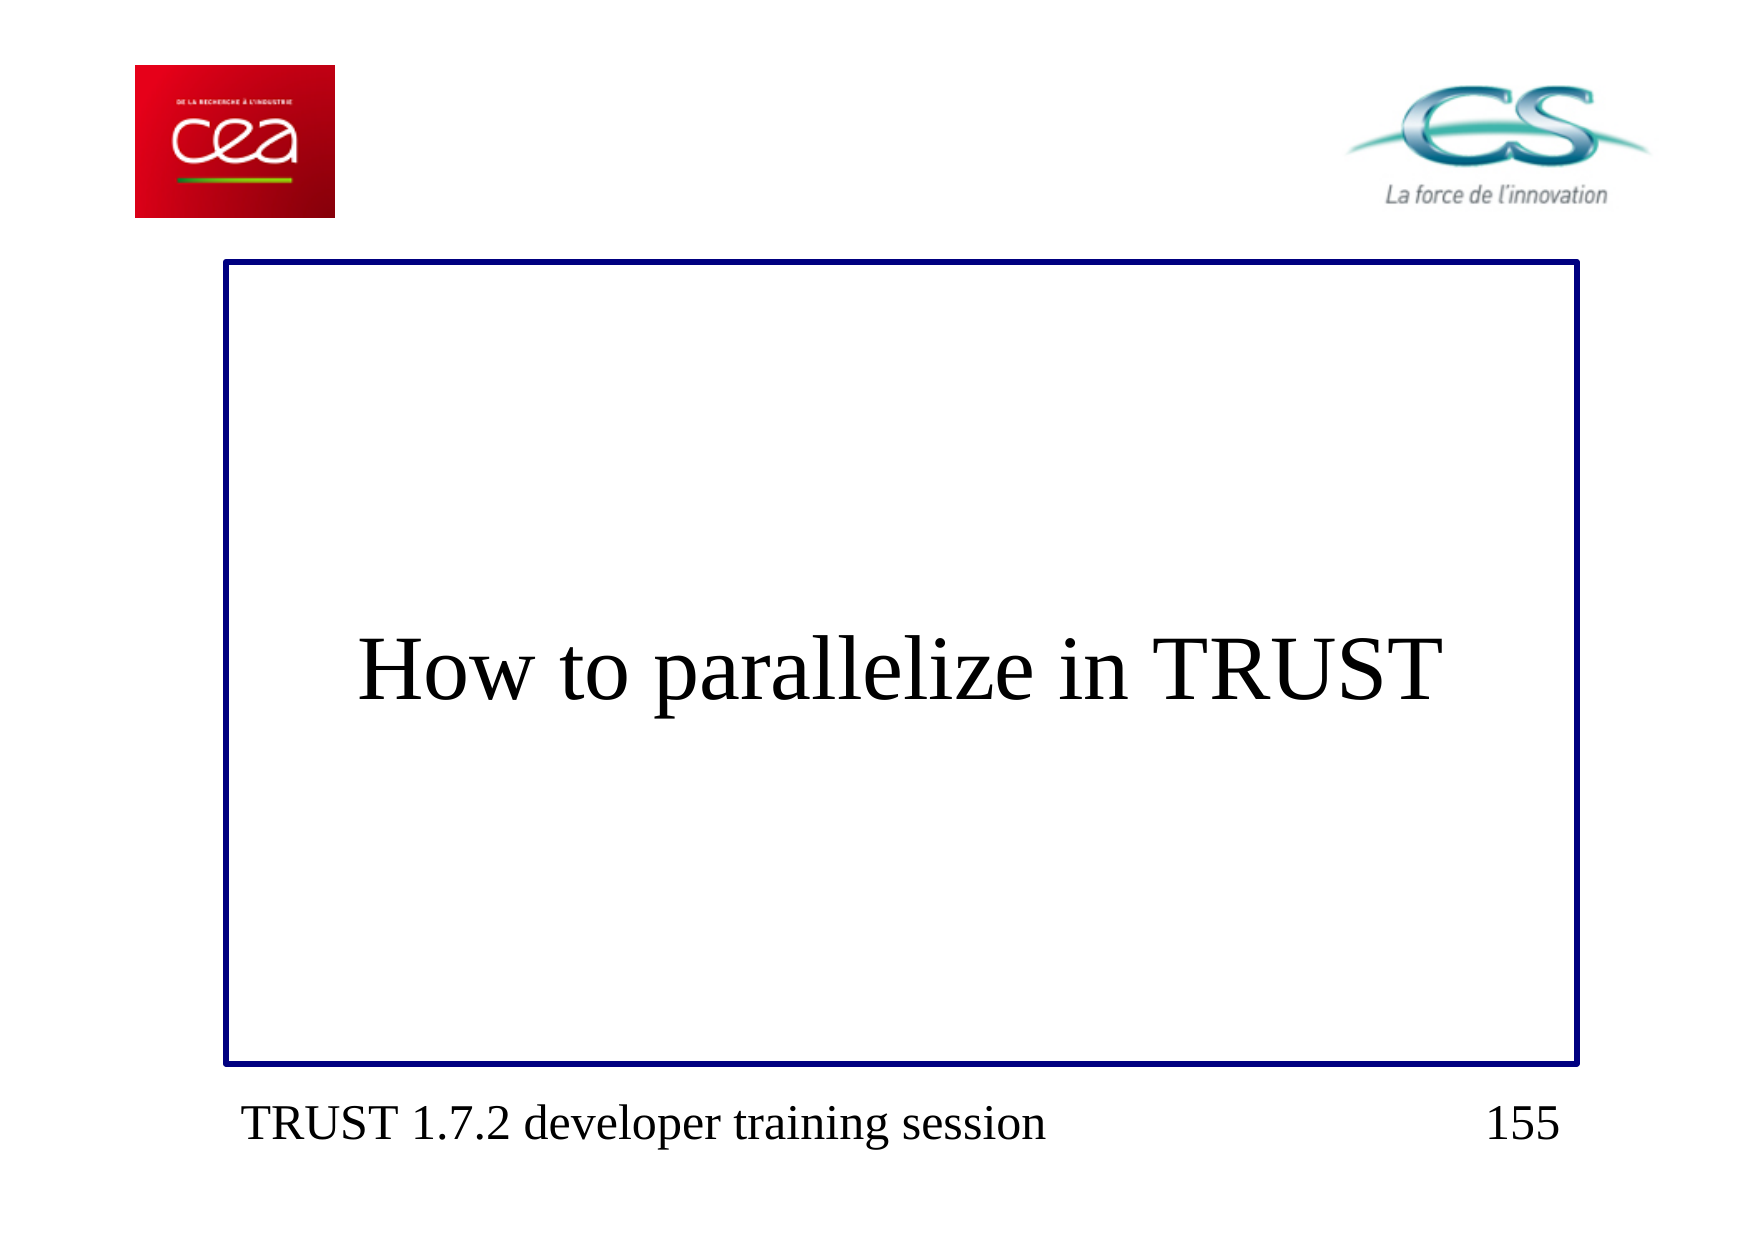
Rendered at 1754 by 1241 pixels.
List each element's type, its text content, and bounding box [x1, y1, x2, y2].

title How to parallelize in TRUST [225, 261, 1577, 1064]
picture [1340, 73, 1662, 218]
picture [135, 65, 335, 218]
